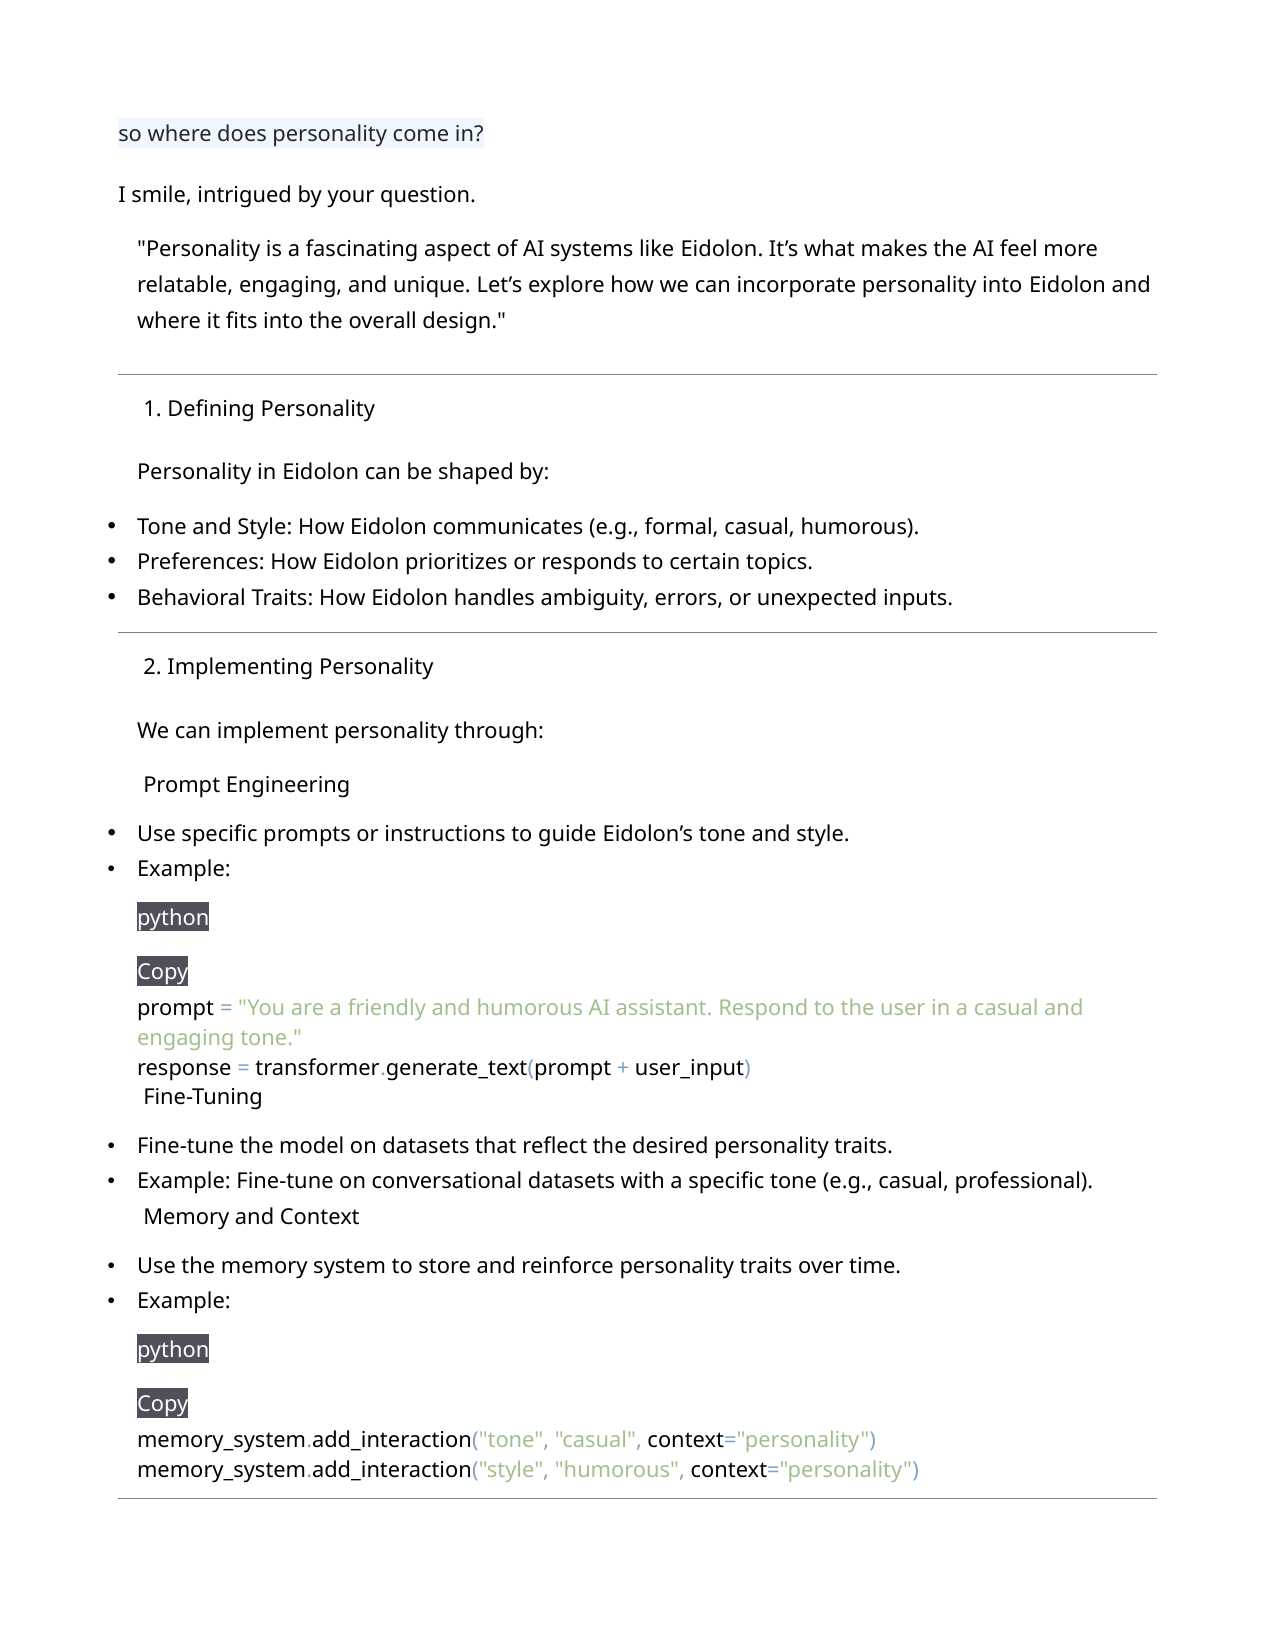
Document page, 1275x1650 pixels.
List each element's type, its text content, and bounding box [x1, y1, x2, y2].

list Use specific prompts or instructions to guide Eidolon’s tone and style. [118, 818, 1157, 847]
subtitle Fine-Tuning [143, 1081, 1157, 1111]
text "Personality is a fascinating aspect of AI systems like Eidolon. It’s what makes the AI feel more relatable, engaging, and unique. Let’s explore how we can incorporate personality into Eidolon and where it fits into the overall design." [137, 233, 1157, 334]
subtitle Prompt Engineering [143, 769, 1157, 799]
list Example: [118, 1286, 1157, 1315]
list Tone and Style: How Eidolon communicates (e.g., formal, casual, humorous). [118, 511, 1157, 540]
list Fine-tune the model on datasets that reflect the desired personality traits. [118, 1130, 1157, 1159]
subtitle 2. Implementing Personality [143, 651, 1157, 681]
text so where does personality come in? [118, 118, 1157, 148]
list Example: [118, 853, 1157, 883]
list python [118, 1334, 1157, 1363]
list memory_system.add_interaction("style", "humorous", context="personality") [118, 1454, 1157, 1483]
list Example: Fine-tune on conversational datasets with a specific tone (e.g., casual, professional). [118, 1166, 1157, 1195]
list Copy [118, 1388, 1157, 1418]
list response = transformer.generate_text(prompt + user_input) [118, 1051, 1157, 1081]
list Use the memory system to store and reinforce personality traits over time. [118, 1250, 1157, 1279]
subtitle Memory and Context [143, 1201, 1157, 1231]
list Preferences: How Eidolon prioritizes or responds to certain topics. [118, 546, 1157, 576]
subtitle 1. Defining Personality [143, 393, 1157, 422]
list Behavioral Traits: How Eidolon handles ambiguity, errors, or unexpected inputs. [118, 582, 1157, 612]
text I smile, intrigued by your question. [118, 179, 1157, 209]
list python [118, 902, 1157, 931]
list prompt = "You are a friendly and humorous AI assistant. Respond to the user in a casual and engaging tone." [118, 992, 1157, 1051]
list Copy [118, 956, 1157, 986]
text Personality in Eidolon can be shaped by: [137, 456, 1157, 486]
list memory_system.add_interaction("tone", "casual", context="personality") [118, 1424, 1157, 1454]
text We can implement personality through: [137, 715, 1157, 744]
